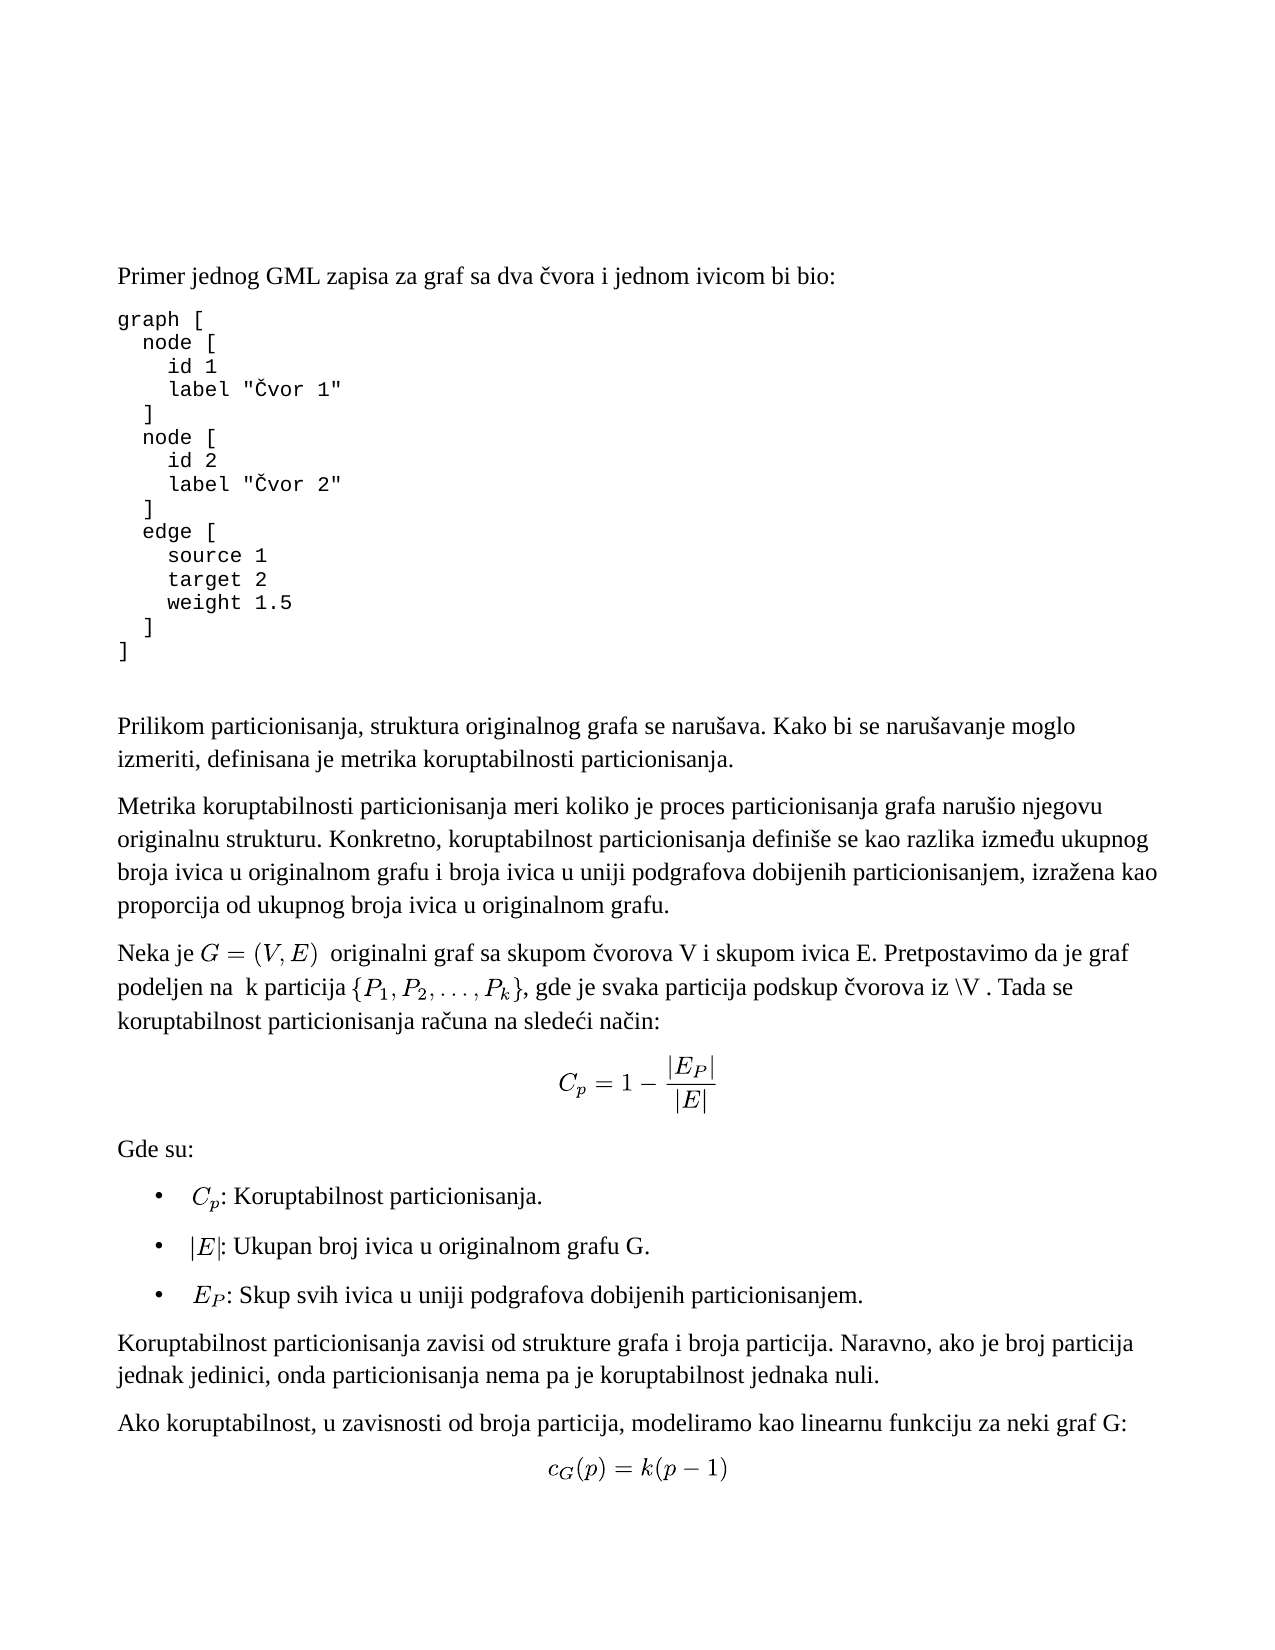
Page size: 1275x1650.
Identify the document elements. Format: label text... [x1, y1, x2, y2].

text graph [ [117, 308, 1158, 332]
text node [ [117, 332, 1158, 356]
text Gde su: [117, 1134, 1158, 1162]
text ] [117, 498, 1158, 521]
text target 2 [117, 569, 1158, 592]
text Prilikom particionisanja, struktura originalnog grafa se narušava. Kako bi se narušavanje moglo izmeriti, definisana je metrika koruptabilnosti particionisanja. [117, 711, 1158, 773]
text label "Čvor 2" [117, 474, 1158, 498]
text source 1 [117, 545, 1158, 569]
text Primer jednog GML zapisa za graf sa dva čvora i jednom ivicom bi bio: [117, 261, 1158, 290]
text node [ [117, 427, 1158, 450]
list : Ukupan broj ivica u originalnom grafu G. [154, 1231, 1158, 1261]
text edge [ [117, 521, 1158, 545]
text Neka je originalni graf sa skupom čvorova V i skupom ivica E. Pretpostavimo da je graf podeljen na k particija , gde je svaka particija podskup čvorova iz \V . Tada se koruptabilnost particionisanja računa na sledeći način: [117, 938, 1158, 1035]
text weight 1.5 [117, 592, 1158, 616]
text Metrika koruptabilnosti particionisanja meri koliko je proces particionisanja grafa narušio njegovu originalnu strukturu. Konkretno, koruptabilnost particionisanja definiše se kao razlika između ukupnog broja ivica u originalnom grafu i broja ivica u uniji podgrafova dobijenih particionisanjem, izražena kao proporcija od ukupnog broja ivica u originalnom grafu. [117, 791, 1158, 919]
text label "Čvor 1" [117, 379, 1158, 403]
text ] [117, 616, 1158, 639]
text Koruptabilnost particionisanja zavisi od strukture grafa i broja particija. Naravno, ako je broj particija jednak jedinici, onda particionisanja nema pa je koruptabilnost jednaka nuli. [117, 1328, 1158, 1389]
list : Skup svih ivica u uniji podgrafova dobijenih particionisanjem. [154, 1280, 1158, 1309]
text id 2 [117, 450, 1158, 474]
text ] [117, 403, 1158, 427]
text id 1 [117, 356, 1158, 379]
text ] [117, 639, 1158, 663]
text Ako koruptabilnost, u zavisnosti od broja particija, modeliramo kao linearnu funkciju za neki graf G: [117, 1408, 1158, 1437]
list : Koruptabilnost particionisanja. [154, 1181, 1158, 1213]
